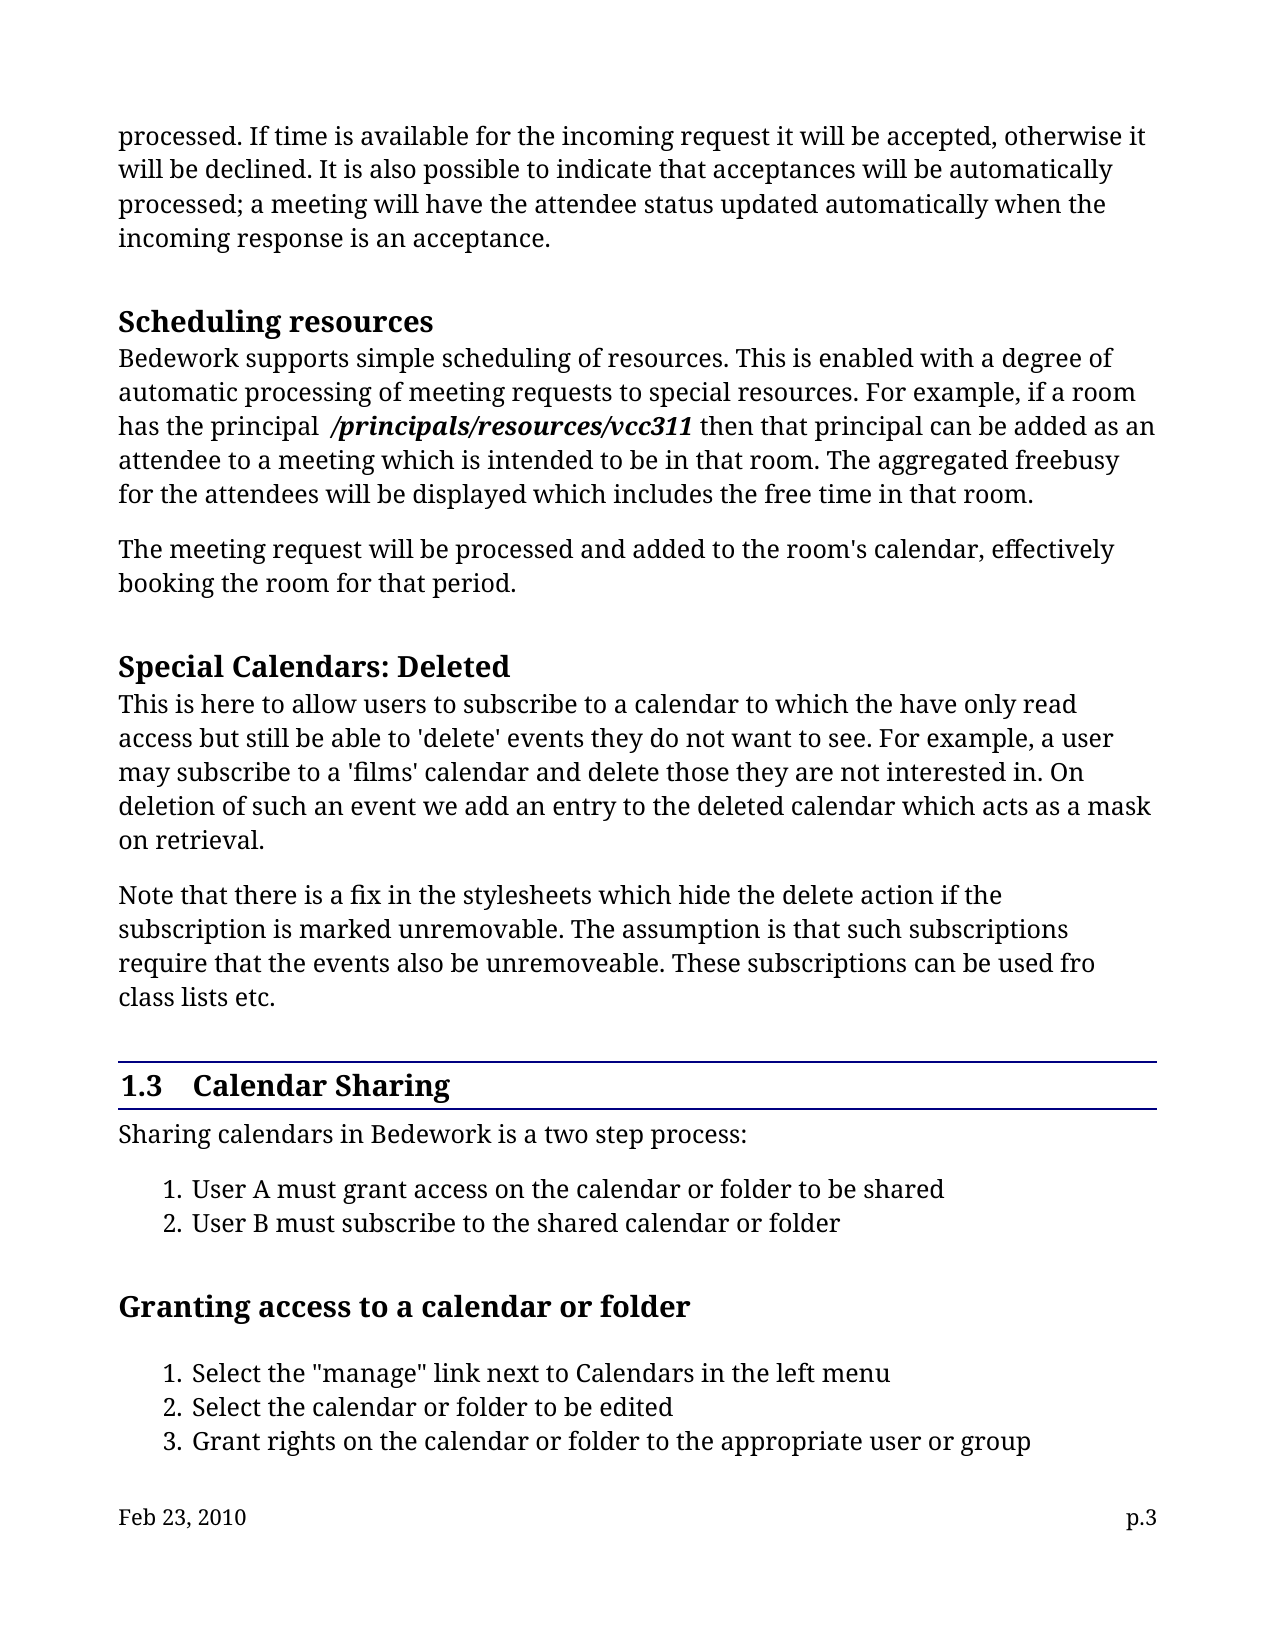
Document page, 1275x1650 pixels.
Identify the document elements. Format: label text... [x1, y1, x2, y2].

list Select the calendar or folder to be edited [162, 1389, 1157, 1423]
list User B must subscribe to the shared calendar or folder [162, 1206, 1157, 1240]
list Select the "manage" link next to Calendars in the left menu [162, 1355, 1157, 1389]
text processed. If time is available for the incoming request it will be accepted, otherwise it will be declined. It is also possible to indicate that acceptances will be automatically processed; a meeting will have the attendee status updated automatically when the incoming response is an acceptance. [118, 118, 1157, 254]
subtitle Special Calendars: Deleted [118, 647, 1157, 686]
subtitle Calendar Sharing [118, 1063, 1157, 1108]
subtitle Granting access to a calendar or folder [118, 1286, 1157, 1326]
subtitle Scheduling resources [118, 301, 1157, 341]
text This is here to allow users to subscribe to a calendar to which the have only read access but still be able to 'delete' events they do not want to see. For example, a user may subscribe to a 'films' calendar and delete those they are not interested in. On deletion of such an event we add an entry to the deleted calendar which acts as a mask on retrieval. [118, 686, 1157, 857]
list Grant rights on the calendar or folder to the appropriate user or group [162, 1423, 1157, 1458]
text Bedework supports simple scheduling of resources. This is enabled with a degree of automatic processing of meeting requests to special resources. For example, if a room has the principal /principals/resources/vcc311 then that principal can be added as an attendee to a meeting which is intended to be in that room. The aggregated freebusy for the attendees will be displayed which includes the free time in that room. [118, 341, 1157, 511]
text The meeting request will be processed and added to the room's calendar, effectively booking the room for that period. [118, 532, 1157, 600]
list User A must grant access on the calendar or folder to be shared [162, 1172, 1157, 1206]
text Sharing calendars in Bedework is a two step process: [118, 1116, 1157, 1151]
text Note that there is a fix in the stylesheets which hide the delete action if the subscription is marked unremovable. The assumption is that such subscriptions require that the events also be unremoveable. These subscriptions can be used fro class lists etc. [118, 878, 1157, 1014]
